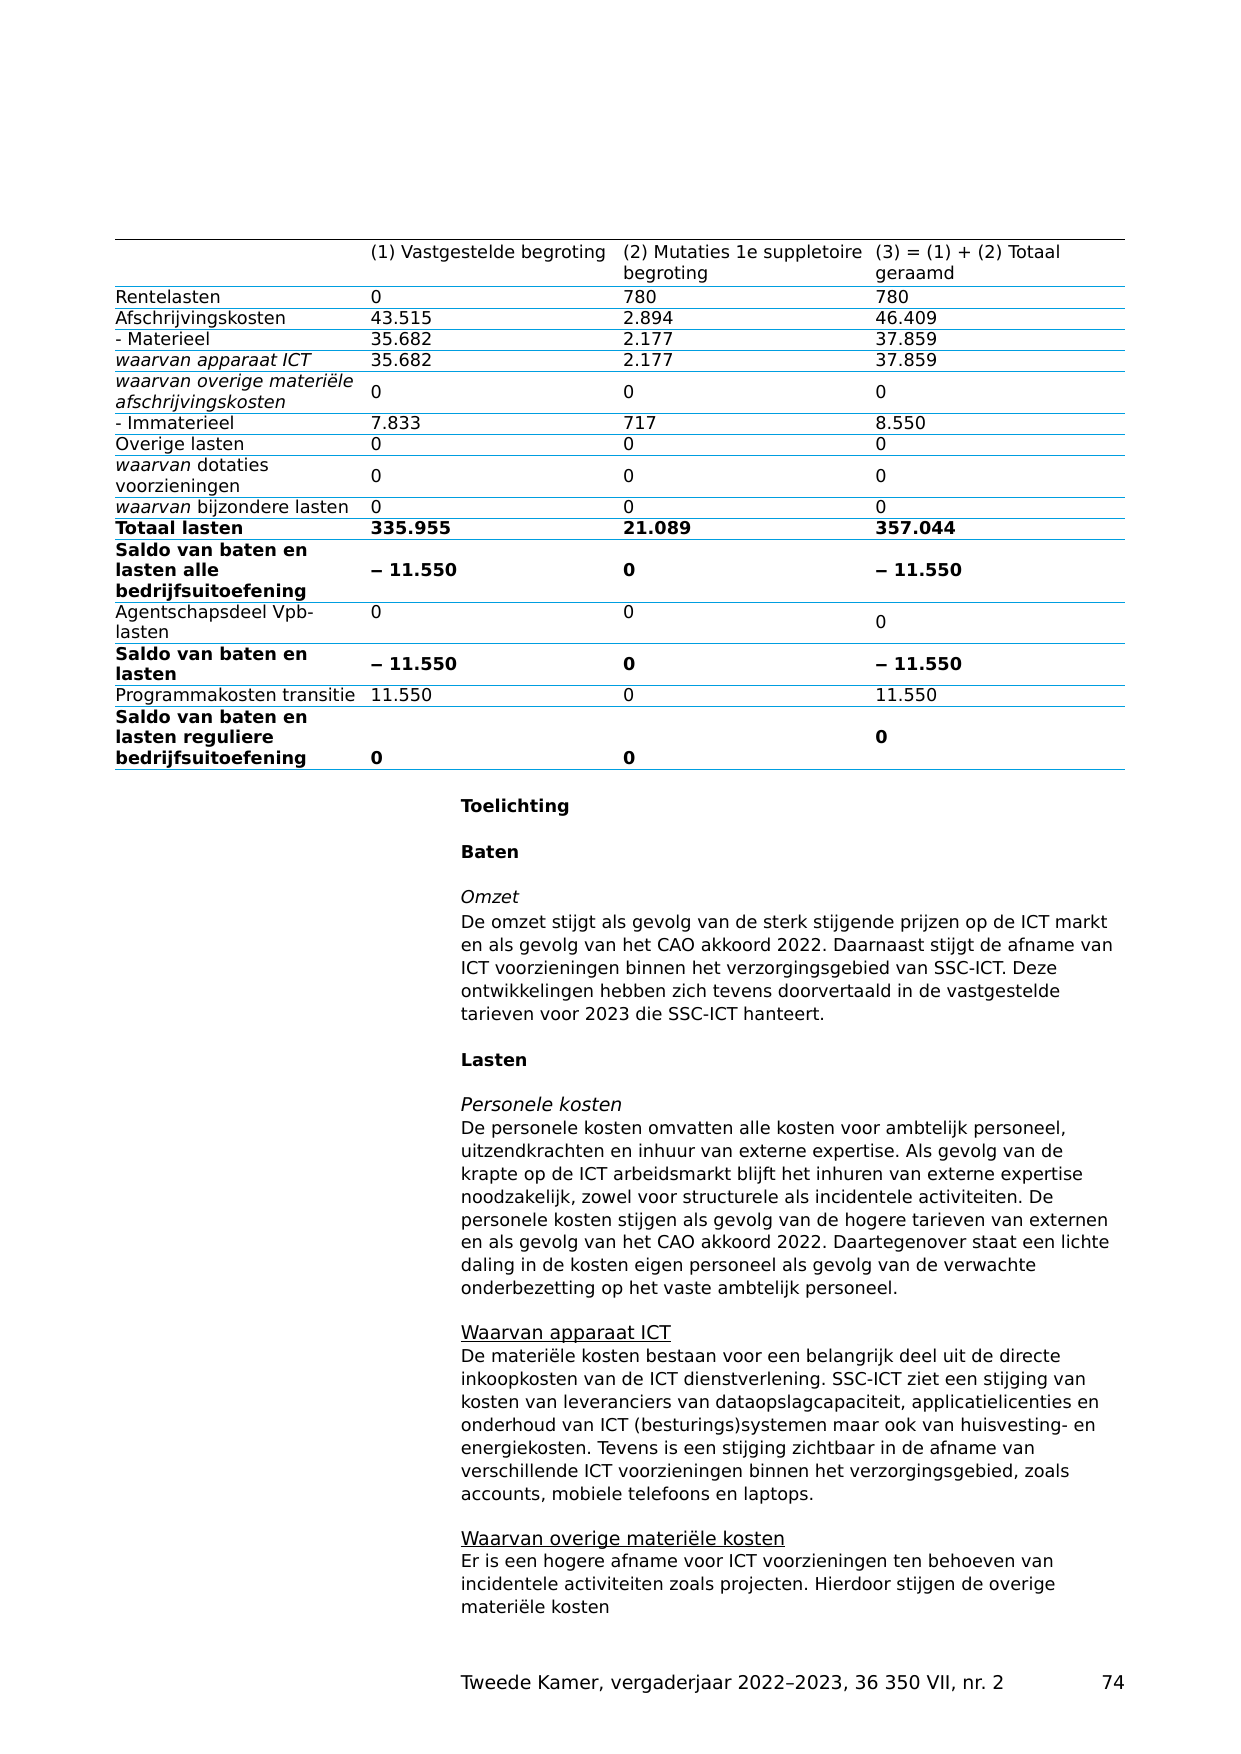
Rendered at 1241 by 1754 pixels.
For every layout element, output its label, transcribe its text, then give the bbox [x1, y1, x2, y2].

text Toelichting [461, 794, 1125, 817]
table_cell 357.044 [872, 519, 1125, 539]
table_cell 0 [368, 287, 620, 307]
table_cell waarvan apparaat ICT [115, 351, 367, 371]
table_cell 0 [368, 707, 620, 768]
table_cell 0 [620, 707, 872, 768]
table_cell waarvan dotaties voorzieningen [115, 456, 367, 497]
table_cell 0 [872, 498, 1125, 518]
table_cell 0 [620, 456, 872, 497]
table_cell ‒ 11.550 [872, 540, 1125, 601]
table_cell 0 [620, 498, 872, 518]
table_cell 37.859 [872, 351, 1125, 371]
table_cell Saldo van baten en lasten alle bedrijfsuitoefening [115, 540, 367, 601]
table_cell 0 [620, 686, 872, 706]
table_cell Programmakosten transitie [115, 686, 367, 706]
table_cell 0 [872, 603, 1125, 643]
table_cell 0 [620, 435, 872, 455]
table_cell [115, 240, 367, 286]
table_cell (1) Vastgestelde begroting [368, 240, 620, 286]
table_cell 0 [620, 540, 872, 601]
table_cell 0 [368, 498, 620, 518]
table_cell 21.089 [620, 519, 872, 539]
table_cell 7.833 [368, 414, 620, 434]
text Omzet [461, 886, 1125, 908]
table_cell Saldo van baten en lasten [115, 644, 367, 685]
table_cell 335.955 [368, 519, 620, 539]
table_cell Afschrijvingskosten [115, 309, 367, 328]
table_cell 0 [368, 456, 620, 497]
table_cell 0 [872, 456, 1125, 497]
table_cell 0 [872, 707, 1125, 768]
text Er is een hogere afname voor ICT voorzieningen ten behoeven van incidentele activiteiten zoals projecten. Hierdoor stijgen de overige materiële kosten [461, 1549, 1125, 1618]
table_cell ‒ 11.550 [368, 540, 620, 601]
text Waarvan overige materiële kosten [461, 1527, 1125, 1549]
table_cell waarvan overige materiële afschrijvingskosten [115, 372, 367, 413]
table_cell waarvan bijzondere lasten [115, 498, 367, 518]
table_cell - Materieel [115, 330, 367, 350]
table_cell 780 [620, 287, 872, 307]
table_cell - Immaterieel [115, 414, 367, 434]
text Baten [461, 840, 1125, 863]
table_cell 11.550 [368, 686, 620, 706]
table_cell 0 [872, 435, 1125, 455]
table_cell 717 [620, 414, 872, 434]
table_cell 46.409 [872, 309, 1125, 328]
table_cell ‒ 11.550 [872, 644, 1125, 685]
table_cell 2.177 [620, 330, 872, 350]
table_cell 0 [368, 435, 620, 455]
table_cell 43.515 [368, 309, 620, 328]
table_cell ‒ 11.550 [368, 644, 620, 685]
table_cell 0 [620, 372, 872, 413]
table_cell 11.550 [872, 686, 1125, 706]
table_cell 8.550 [872, 414, 1125, 434]
table_cell Totaal lasten [115, 519, 367, 539]
table_header Tabel 34 Exploitatieoverzicht Baten-lastenagentschap SSC-ICT (Eerste suppletoire begroting) (bedragen x € 1.000) [115, 191, 1125, 239]
table_cell Overige lasten [115, 435, 367, 455]
table_cell Agentschapsdeel Vpb-lasten [115, 603, 367, 643]
table_cell Rentelasten [115, 287, 367, 307]
table_cell 2.177 [620, 351, 872, 371]
table_cell (3) = (1) + (2) Totaal geraamd [872, 240, 1125, 286]
table_cell 0 [872, 372, 1125, 413]
text Personele kosten [461, 1094, 1125, 1116]
table_cell 35.682 [368, 351, 620, 371]
text De personele kosten omvatten alle kosten voor ambtelijk personeel, uitzendkrachten en inhuur van externe expertise. Als gevolg van de krapte op de ICT arbeidsmarkt blijft het inhuren van externe expertise noodzakelijk, zowel voor structurele als incidentele activiteiten. De personele kosten stijgen als gevolg van de hogere tarieven van externen en als gevolg van het CAO akkoord 2022. Daartegenover staat een lichte daling in de kosten eigen personeel als gevolg van de verwachte onderbezetting op het vaste ambtelijk personeel. [461, 1116, 1125, 1299]
table_cell 0 [368, 603, 620, 643]
table_cell 37.859 [872, 330, 1125, 350]
table_cell 0 [620, 603, 872, 643]
table_cell Saldo van baten en lasten reguliere bedrijfsuitoefening [115, 707, 367, 768]
text Waarvan apparaat ICT [461, 1322, 1125, 1344]
table_cell 0 [368, 372, 620, 413]
text Lasten [461, 1048, 1125, 1071]
text De omzet stijgt als gevolg van de sterk stijgende prijzen op de ICT markt en als gevolg van het CAO akkoord 2022. Daarnaast stijgt de afname van ICT voorzieningen binnen het verzorgingsgebied van SSC-ICT. Deze ontwikkelingen hebben zich tevens doorvertaald in de vastgestelde tarieven voor 2023 die SSC-ICT hanteert. [461, 911, 1125, 1025]
table_cell 0 [620, 644, 872, 685]
table_cell (2) Mutaties 1e suppletoire begroting [620, 240, 872, 286]
text De materiële kosten bestaan voor een belangrijk deel uit de directe inkoopkosten van de ICT dienstverlening. SSC-ICT ziet een stijging van kosten van leveranciers van dataopslagcapaciteit, applicatielicenties en onderhoud van ICT (besturings)systemen maar ook van huisvesting- en energiekosten. Tevens is een stijging zichtbaar in de afname van verschillende ICT voorzieningen binnen het verzorgingsgebied, zoals accounts, mobiele telefoons en laptops. [461, 1344, 1125, 1504]
table_cell 2.894 [620, 309, 872, 328]
table_cell 35.682 [368, 330, 620, 350]
table_cell 780 [872, 287, 1125, 307]
